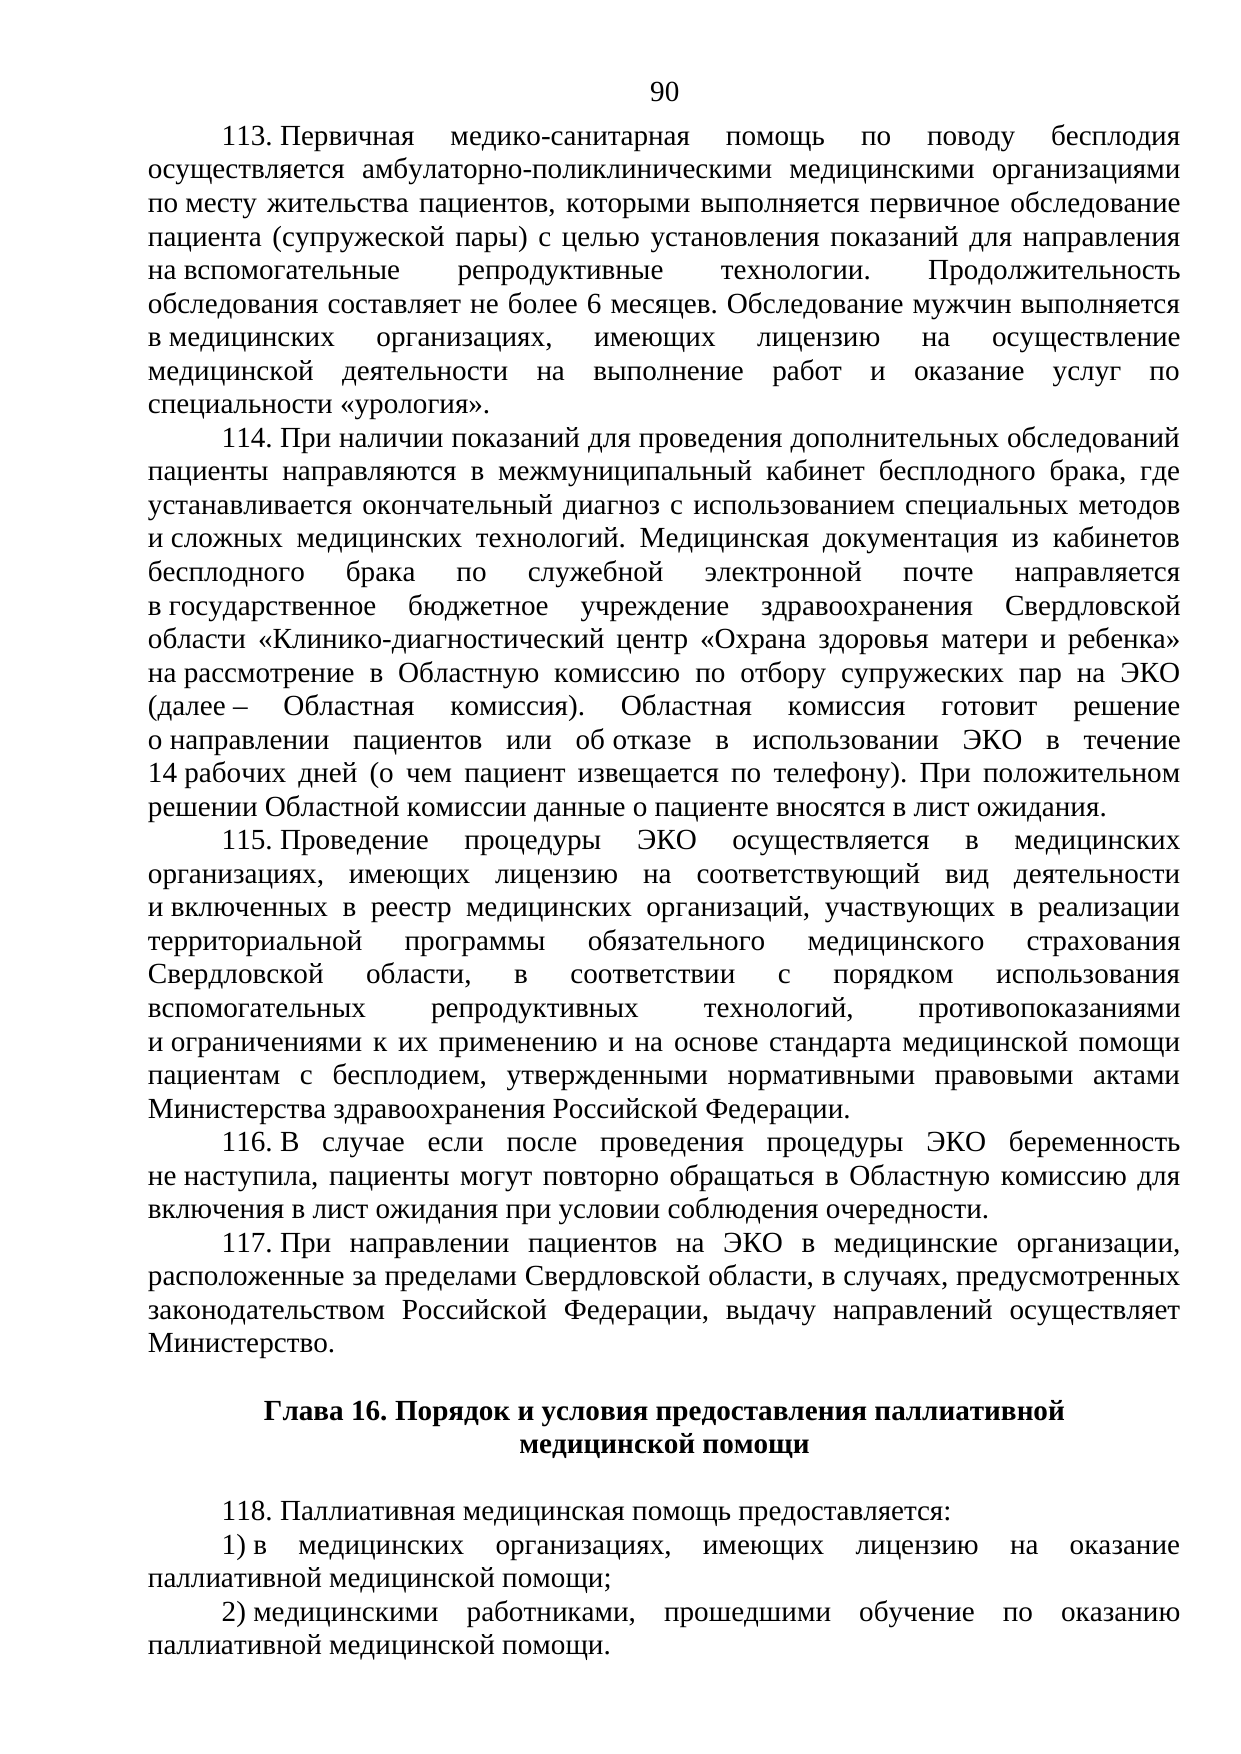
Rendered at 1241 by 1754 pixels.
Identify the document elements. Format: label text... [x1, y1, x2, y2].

text 117. При направлении пациентов на ЭКО в медицинские организации, расположенные за пределами Свердловской области, в случаях, предусмотренных законодательством Российской Федерации, выдачу направлений осуществляет Министерство. [148, 1225, 1181, 1359]
text 114. При наличии показаний для проведения дополнительных обследований пациенты направляются в межмуниципальный кабинет бесплодного брака, где устанавливается окончательный диагноз с использованием специальных методов и сложных медицинских технологий. Медицинская документация из кабинетов бесплодного брака по служебной электронной почте направляется в государственное бюджетное учреждение здравоохранения Свердловской области «Клинико-диагностический центр «Охрана здоровья матери и ребенка» на рассмотрение в Областную комиссию по отбору супружеских пар на ЭКО (далее – Областная комиссия). Областная комиссия готовит решение о направлении пациентов или об отказе в использовании ЭКО в течение 14 рабочих дней (о чем пациент извещается по телефону). При положительном решении Областной комиссии данные о пациенте вносятся в лист ожидания. [148, 420, 1181, 822]
text Глава 16. Порядок и условия предоставления паллиативной [148, 1393, 1181, 1426]
text 118. Паллиативная медицинская помощь предоставляется: [148, 1493, 1181, 1527]
text 116. В случае если после проведения процедуры ЭКО беременность не наступила, пациенты могут повторно обращаться в Областную комиссию для включения в лист ожидания при условии соблюдения очередности. [148, 1124, 1181, 1225]
text медицинской помощи [148, 1426, 1181, 1460]
text 1) в медицинских организациях, имеющих лицензию на оказание паллиативной медицинской помощи; [148, 1527, 1181, 1594]
text 115. Проведение процедуры ЭКО осуществляется в медицинских организациях, имеющих лицензию на соответствующий вид деятельности и включенных в реестр медицинских организаций, участвующих в реализации территориальной программы обязательного медицинского страхования Свердловской области, в соответствии с порядком использования вспомогательных репродуктивных технологий, противопоказаниями и ограничениями к их применению и на основе стандарта медицинской помощи пациентам с бесплодием, утвержденными нормативными правовыми актами Министерства здравоохранения Российской Федерации. [148, 822, 1181, 1124]
text 2) медицинскими работниками, прошедшими обучение по оказанию паллиативной медицинской помощи. [148, 1594, 1181, 1661]
text 113. Первичная медико-санитарная помощь по поводу бесплодия осуществляется амбулаторно-поликлиническими медицинскими организациями по месту жительства пациентов, которыми выполняется первичное обследование пациента (супружеской пары) с целью установления показаний для направления на вспомогательные репродуктивные технологии. Продолжительность обследования составляет не более 6 месяцев. Обследование мужчин выполняется в медицинских организациях, имеющих лицензию на осуществление медицинской деятельности на выполнение работ и оказание услуг по специальности «урология». [148, 118, 1181, 420]
